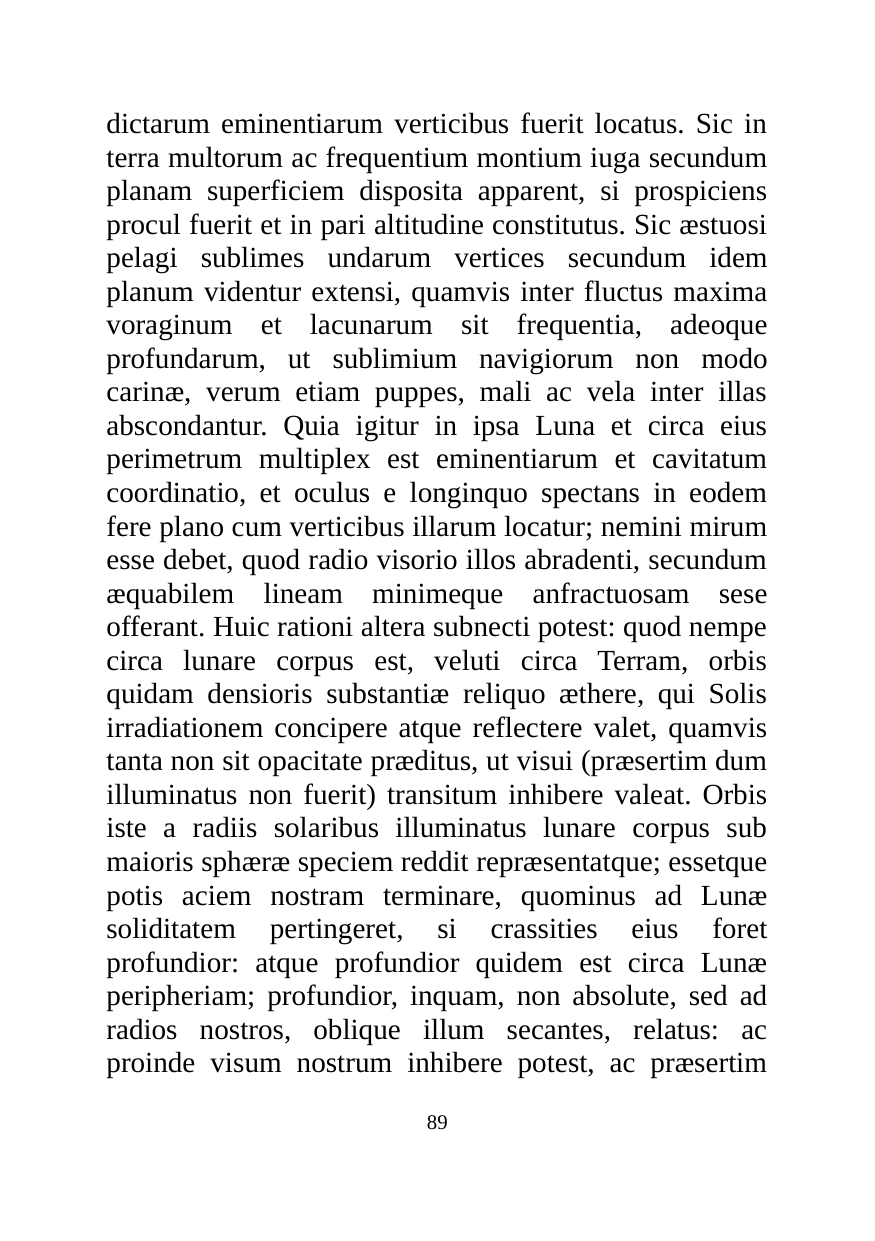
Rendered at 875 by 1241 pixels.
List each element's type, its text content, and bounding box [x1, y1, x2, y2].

text dictarum eminentiarum verticibus fuerit locatus. Sic in terra multorum ac frequentium montium iuga secundum planam superficiem disposita apparent, si prospiciens procul fuerit et in pari altitudine constitutus. Sic æstuosi pelagi sublimes undarum vertices secundum idem planum videntur extensi, quamvis inter fluctus maxima voraginum et lacunarum sit frequentia, adeoque profundarum, ut sublimium navigiorum non modo carinæ, verum etiam puppes, mali ac vela inter illas abscondantur. Quia igitur in ipsa Luna et circa eius perimetrum multiplex est eminentiarum et cavitatum coordinatio, et oculus e longinquo spectans in eodem fere plano cum verticibus illarum locatur; nemini mirum esse debet, quod radio visorio illos abradenti, secundum æquabilem lineam minimeque anfractuosam sese offerant. Huic rationi altera subnecti potest: quod nempe circa lunare corpus est, veluti circa Terram, orbis quidam densioris substantiæ reliquo æthere, qui Solis irradiationem concipere atque reflectere valet, quamvis tanta non sit opacitate præditus, ut visui (præsertim dum illuminatus non fuerit) transitum inhibere valeat. Orbis iste a radiis solaribus illuminatus lunare corpus sub maioris sphæræ speciem reddit repræsentatque; essetque potis aciem nostram terminare, quominus ad Lunæ soliditatem pertingeret, si crassities eius foret profundior: atque profundior quidem est circa Lunæ peripheriam; profundior, inquam, non absolute, sed ad radios nostros, oblique illum secantes, relatus: ac proinde visum nostrum inhibere potest, ac præsertim [106, 106, 768, 1079]
